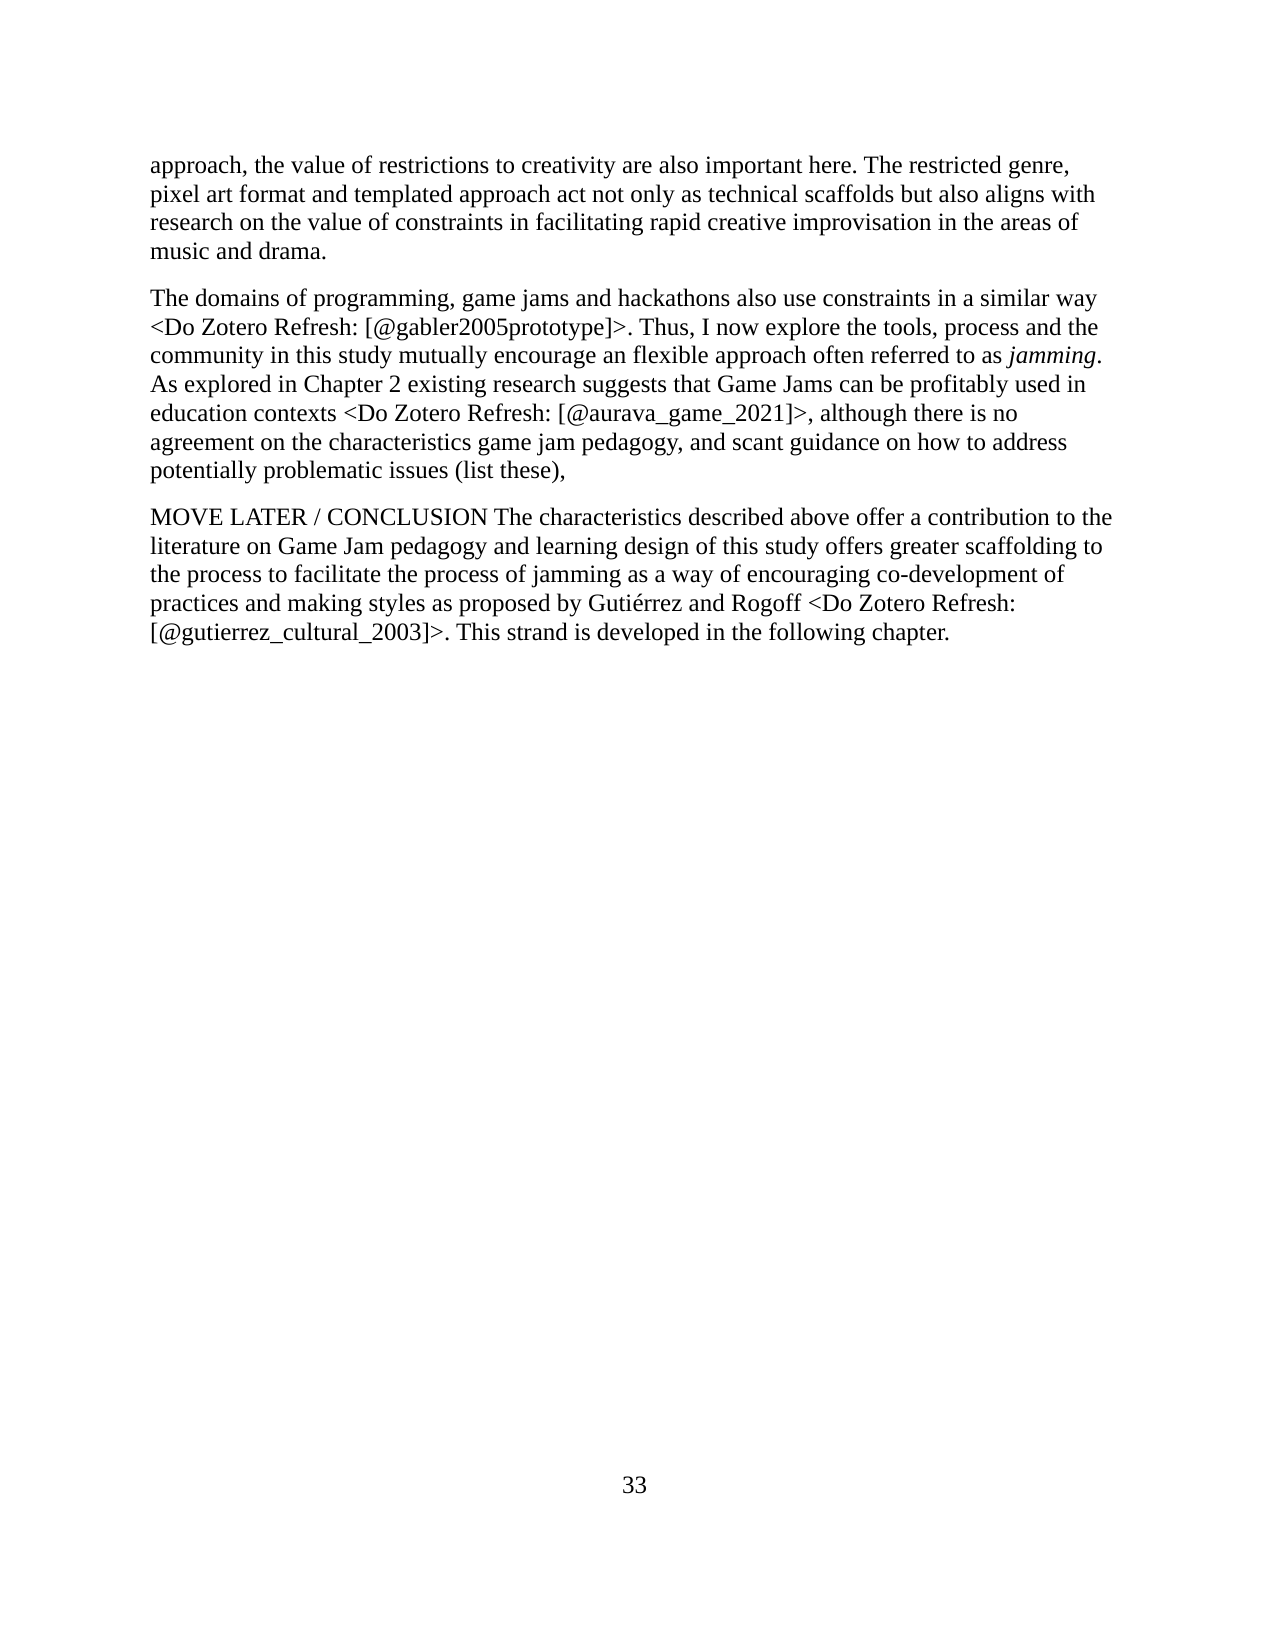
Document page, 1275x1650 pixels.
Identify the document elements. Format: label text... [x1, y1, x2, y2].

text MOVE LATER / CONCLUSION The characteristics described above offer a contribution to the literature on Game Jam pedagogy and learning design of this study offers greater scaffolding to the process to facilitate the process of jamming as a way of encouraging co-development of practices and making styles as proposed by Gutiérrez and Rogoff <Do Zotero Refresh: [@gutierrez_cultural_2003]>. This strand is developed in the following chapter. [150, 502, 1125, 646]
text The domains of programming, game jams and hackathons also use constraints in a similar way <Do Zotero Refresh: [@gabler2005prototype]>. Thus, I now explore the tools, process and the community in this study mutually encourage an flexible approach often referred to as jamming. As explored in Chapter 2 existing research suggests that Game Jams can be profitably used in education contexts <Do Zotero Refresh: [@aurava_game_2021]>, although there is no agreement on the characteristics game jam pedagogy, and scant guidance on how to address potentially problematic issues (list these), [150, 283, 1125, 484]
text approach, the value of restrictions to creativity are also important here. The restricted genre, pixel art format and templated approach act not only as technical scaffolds but also aligns with research on the value of constraints in facilitating rapid creative improvisation in the areas of music and drama. [150, 150, 1125, 265]
